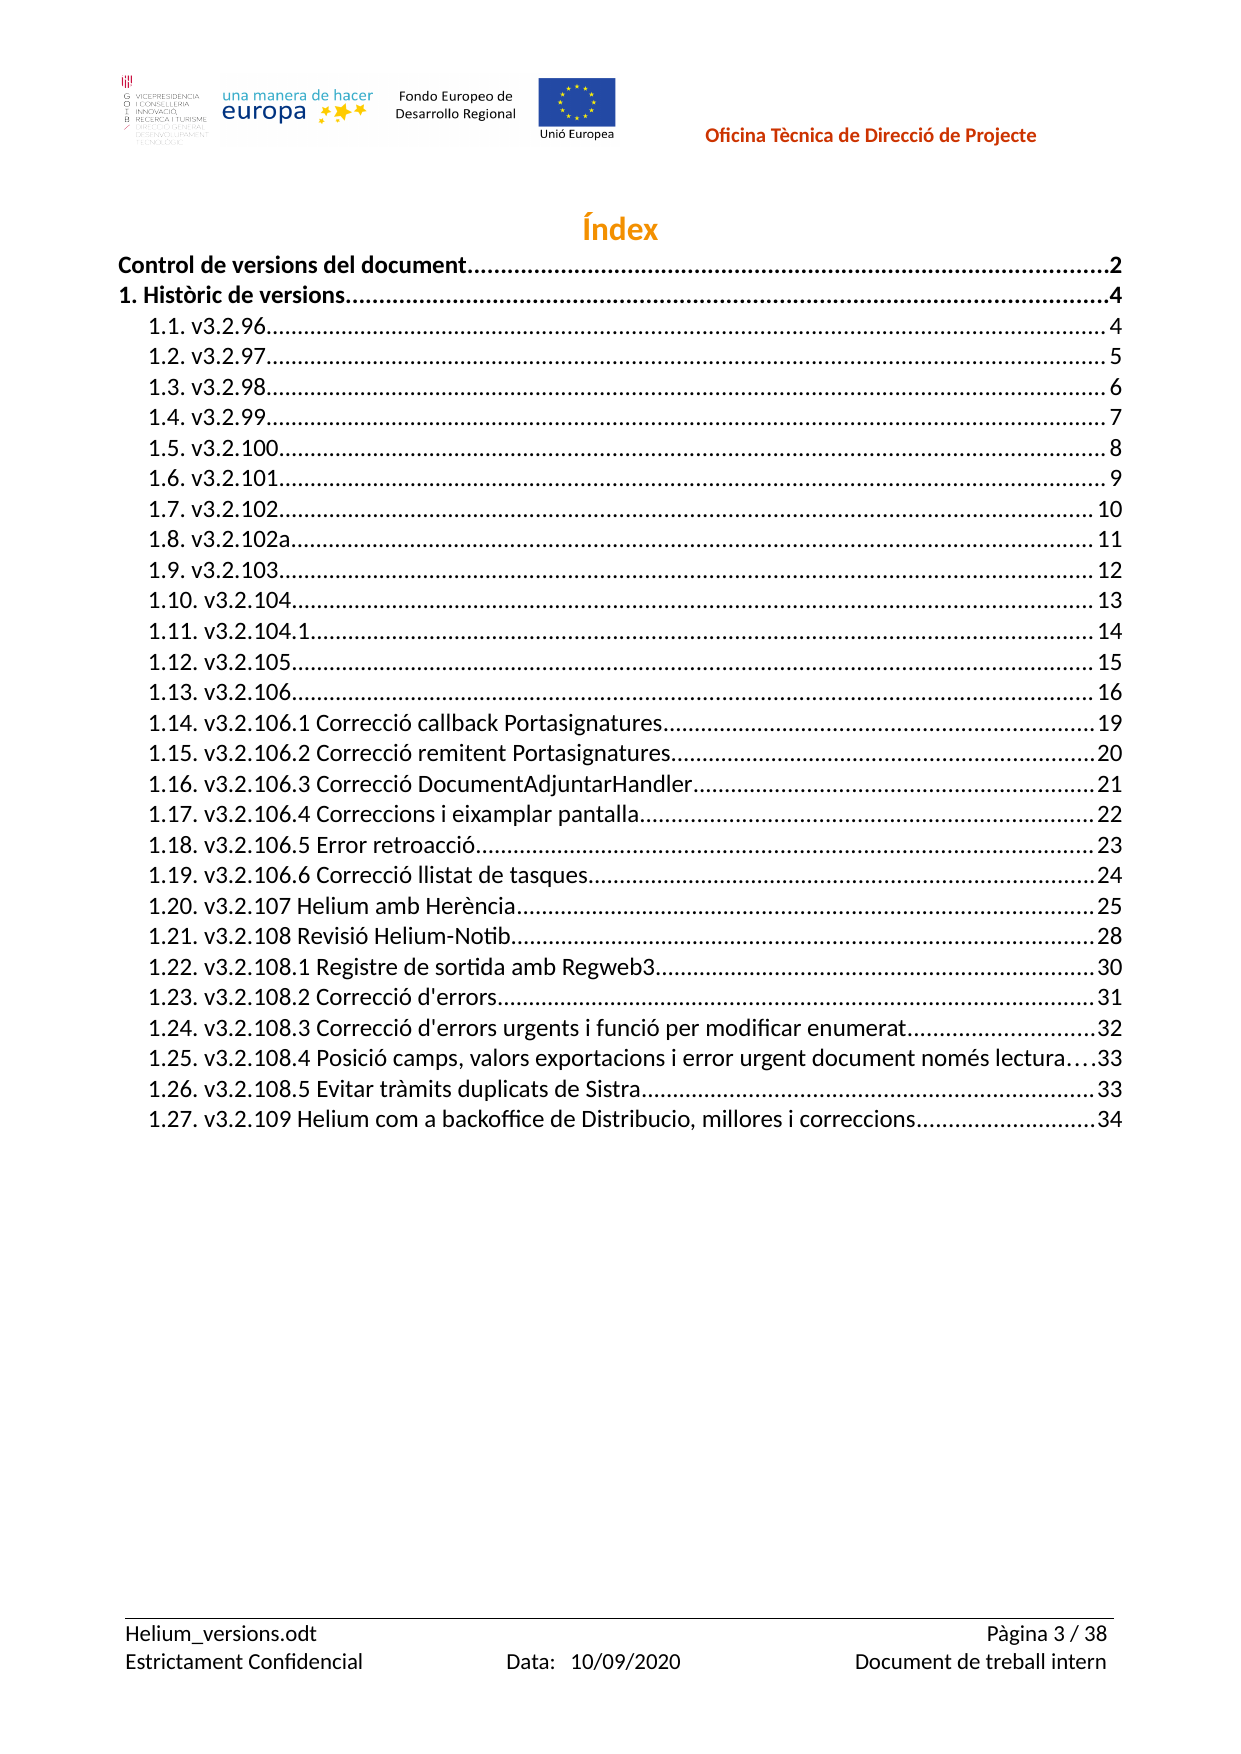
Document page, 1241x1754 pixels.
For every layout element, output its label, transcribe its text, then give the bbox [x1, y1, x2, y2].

text 1.24. v3.2.108.3 Correcció d'errors urgents i funció per modificar enumerat 32 [148, 1012, 1122, 1042]
text 1.10. v3.2.104 13 [148, 585, 1122, 615]
text 1.20. v3.2.107 Helium amb Herència 25 [148, 890, 1122, 920]
text 1.7. v3.2.102 10 [148, 493, 1122, 524]
text 1.19. v3.2.106.6 Correcció llistat de tasques 24 [148, 859, 1122, 890]
text 1.8. v3.2.102a 11 [148, 524, 1122, 554]
text 1.17. v3.2.106.4 Correccions i eixamplar pantalla 22 [148, 798, 1122, 829]
picture [219, 73, 621, 147]
text 1.4. v3.2.99 7 [148, 402, 1122, 432]
text 1.21. v3.2.108 Revisió Helium-Notib 28 [148, 920, 1122, 951]
text 1.5. v3.2.100 8 [148, 432, 1122, 463]
text 1.16. v3.2.106.3 Correcció DocumentAdjuntarHandler 21 [148, 768, 1122, 798]
text 1.23. v3.2.108.2 Correcció d'errors 31 [148, 981, 1122, 1012]
text 1.9. v3.2.103 12 [148, 554, 1122, 585]
text 1.15. v3.2.106.2 Correcció remitent Portasignatures 20 [148, 737, 1122, 768]
text 1.14. v3.2.106.1 Correcció callback Portasignatures 19 [148, 707, 1122, 737]
text 1. Històric de versions 4 [118, 279, 1122, 310]
text 1.13. v3.2.106 16 [148, 676, 1122, 707]
text 1.6. v3.2.101 9 [148, 463, 1122, 493]
text 1.3. v3.2.98 6 [148, 371, 1122, 402]
picture [118, 73, 213, 147]
text 1.22. v3.2.108.1 Registre de sortida amb Regweb3 30 [148, 951, 1122, 981]
text 1.12. v3.2.105 15 [148, 646, 1122, 676]
text 1.27. v3.2.109 Helium com a backoffice de Distribucio, millores i correccions 34 [148, 1103, 1122, 1134]
text Control de versions del document 2 [118, 249, 1122, 279]
text 1.2. v3.2.97 5 [148, 341, 1122, 371]
text 1.26. v3.2.108.5 Evitar tràmits duplicats de Sistra 33 [148, 1073, 1122, 1103]
text 1.18. v3.2.106.5 Error retroacció 23 [148, 829, 1122, 859]
text 1.1. v3.2.96 4 [148, 310, 1122, 341]
text Índex [118, 208, 1122, 249]
text 1.11. v3.2.104.1 14 [148, 615, 1122, 646]
text 1.25. v3.2.108.4 Posició camps, valors exportacions i error urgent document només lectura 33 [148, 1042, 1122, 1073]
